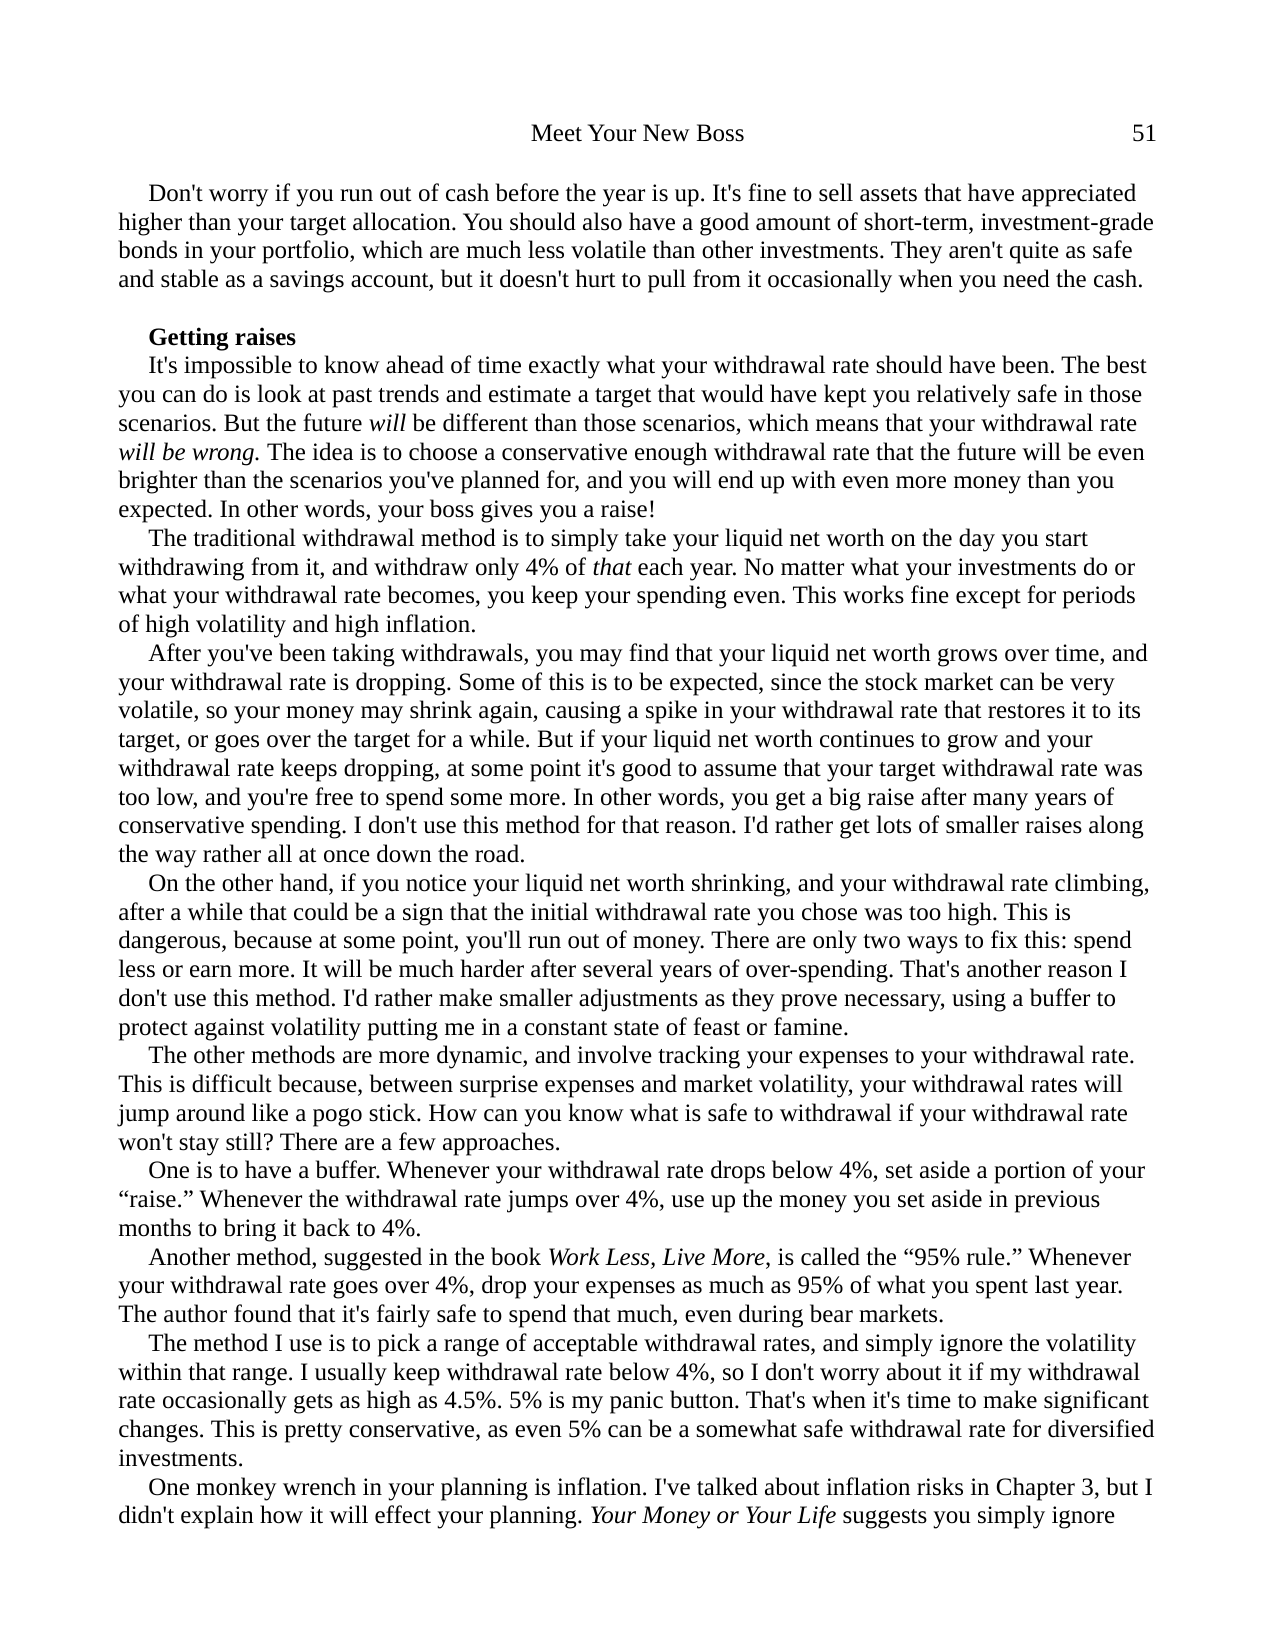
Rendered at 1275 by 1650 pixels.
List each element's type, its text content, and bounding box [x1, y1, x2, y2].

text After you've been taking withdrawals, you may find that your liquid net worth grows over time, and your withdrawal rate is dropping. Some of this is to be expected, since the stock market can be very volatile, so your money may shrink again, causing a spike in your withdrawal rate that restores it to its target, or goes over the target for a while. But if your liquid net worth continues to grow and your withdrawal rate keeps dropping, at some point it's good to assume that your target withdrawal rate was too low, and you're free to spend some more. In other words, you get a big raise after many years of conservative spending. I don't use this method for that reason. I'd rather get lots of smaller raises along the way rather all at once down the road. [118, 638, 1157, 868]
text The other methods are more dynamic, and involve tracking your expenses to your withdrawal rate. This is difficult because, between surprise expenses and market volatility, your withdrawal rates will jump around like a pogo stick. How can you know what is safe to withdrawal if your withdrawal rate won't stay still? There are a few approaches. [118, 1041, 1157, 1156]
text One is to have a buffer. Whenever your withdrawal rate drops below 4%, set aside a portion of your “raise.” Whenever the withdrawal rate jumps over 4%, use up the money you set aside in previous months to bring it back to 4%. [118, 1156, 1157, 1242]
text Another method, suggested in the book Work Less, Live More, is called the “95% rule.” Whenever your withdrawal rate goes over 4%, drop your expenses as much as 95% of what you spent last year. The author found that it's fairly safe to spend that much, even during bear markets. [118, 1242, 1157, 1328]
text It's impossible to know ahead of time exactly what your withdrawal rate should have been. The best you can do is look at past trends and estimate a target that would have kept you relatively safe in those scenarios. But the future will be different than those scenarios, which means that your withdrawal rate will be wrong. The idea is to choose a conservative enough withdrawal rate that the future will be even brighter than the scenarios you've planned for, and you will end up with even more money than you expected. In other words, your boss gives you a raise! [118, 351, 1157, 523]
text The method I use is to pick a range of acceptable withdrawal rates, and simply ignore the volatility within that range. I usually keep withdrawal rate below 4%, so I don't worry about it if my withdrawal rate occasionally gets as high as 4.5%. 5% is my panic button. That's when it's time to make significant changes. This is pretty conservative, as even 5% can be a somewhat safe withdrawal rate for diversified investments. [118, 1328, 1157, 1472]
text The traditional withdrawal method is to simply take your liquid net worth on the day you start withdrawing from it, and withdraw only 4% of that each year. No matter what your investments do or what your withdrawal rate becomes, you keep your spending even. This works fine except for periods of high volatility and high inflation. [118, 523, 1157, 638]
text One monkey wrench in your planning is inflation. I've talked about inflation risks in Chapter 3, but I didn't explain how it will effect your planning. Your Money or Your Life suggests you simply ignore [118, 1472, 1157, 1529]
text Getting raises [118, 322, 1157, 351]
text On the other hand, if you notice your liquid net worth shrinking, and your withdrawal rate climbing, after a while that could be a sign that the initial withdrawal rate you chose was too high. This is dangerous, because at some point, you'll run out of money. There are only two ways to fix this: spend less or earn more. It will be much harder after several years of over-spending. That's another reason I don't use this method. I'd rather make smaller adjustments as they prove necessary, using a buffer to protect against volatility putting me in a constant state of feast or famine. [118, 868, 1157, 1041]
text Don't worry if you run out of cash before the year is up. It's fine to sell assets that have appreciated higher than your target allocation. You should also have a good amount of short-term, investment-grade bonds in your portfolio, which are much less volatile than other investments. They aren't quite as safe and stable as a savings account, but it doesn't hurt to pull from it occasionally when you need the cash. [118, 178, 1157, 293]
